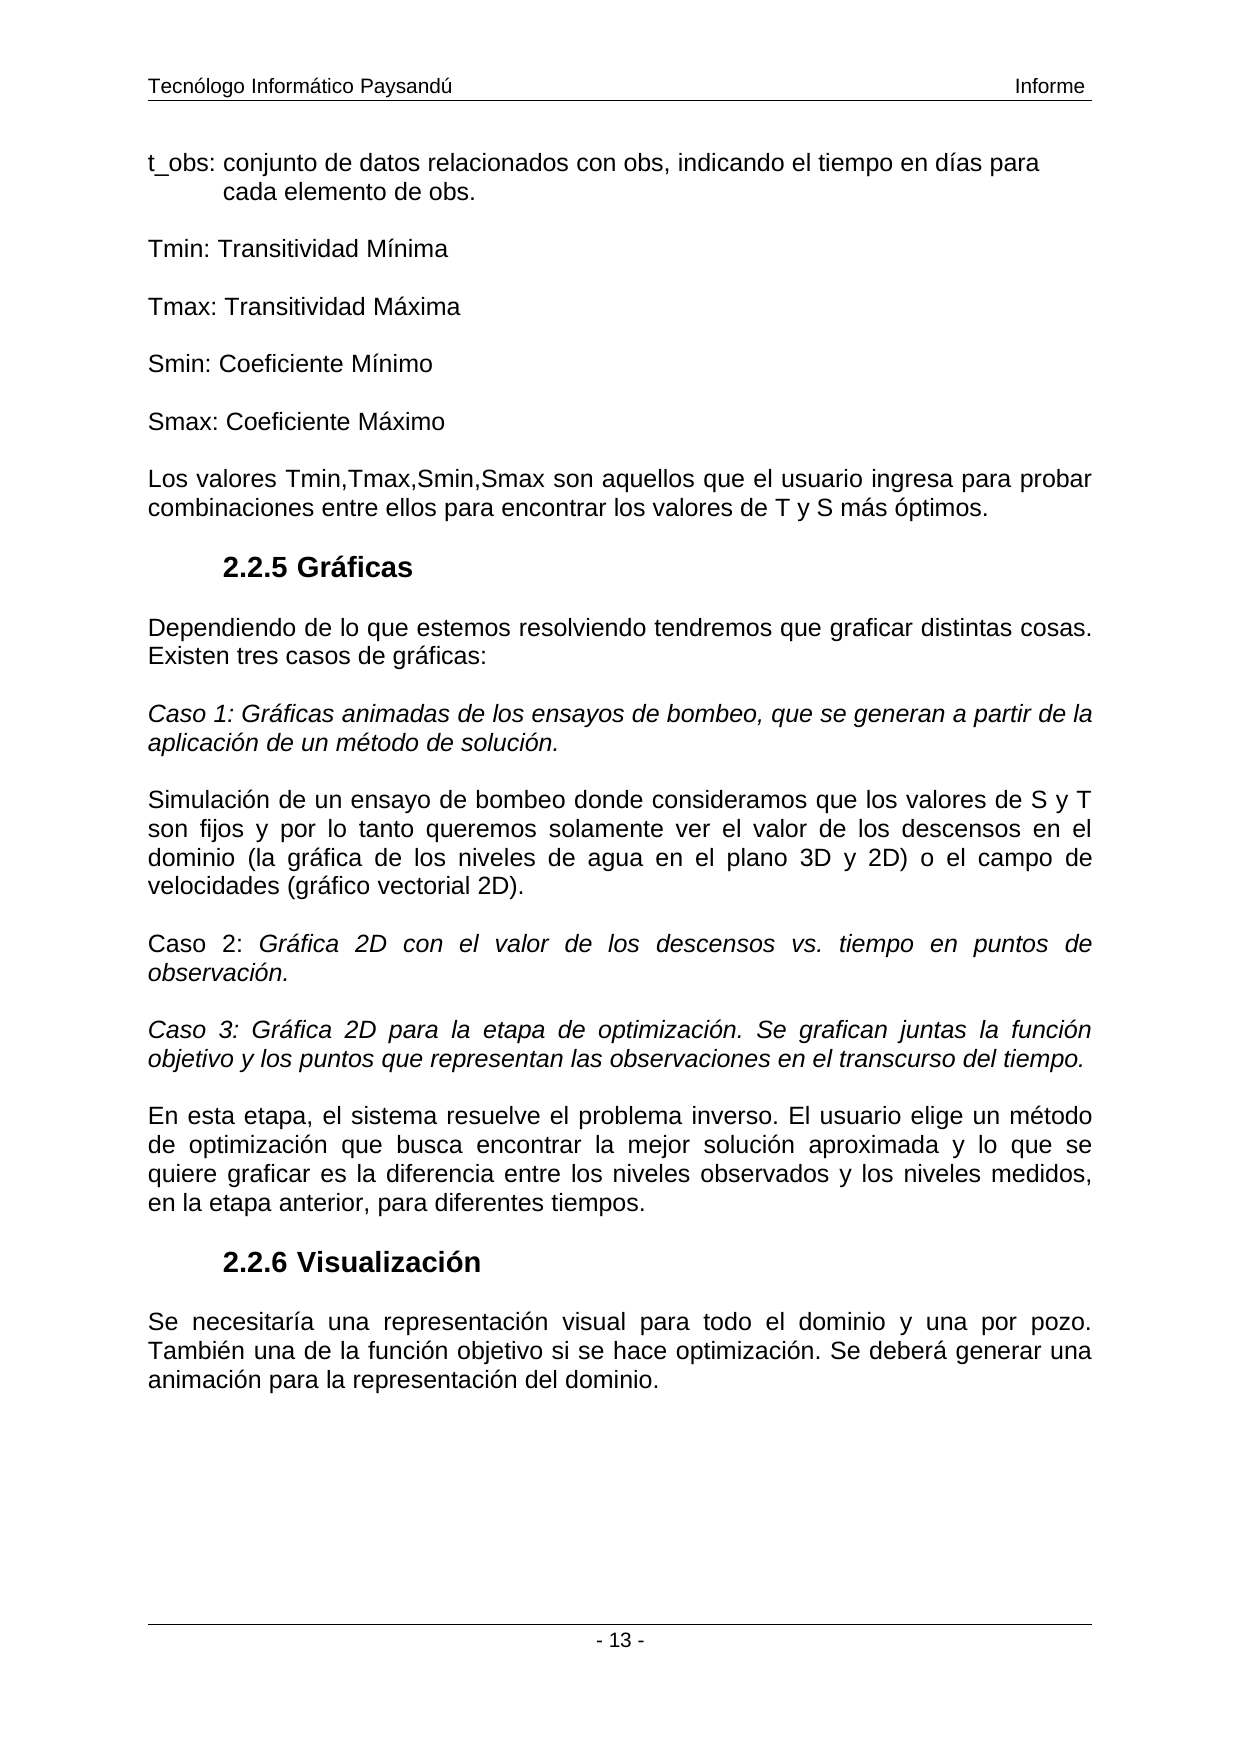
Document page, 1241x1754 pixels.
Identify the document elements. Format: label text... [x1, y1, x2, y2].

subtitle Gráficas [223, 550, 1092, 584]
text Dependiendo de lo que estemos resolviendo tendremos que graficar distintas cosas. Existen tres casos de gráficas: [148, 612, 1092, 670]
text Caso 2: Gráfica 2D con el valor de los descensos vs. tiempo en puntos de observación. [148, 929, 1092, 986]
text Se necesitaría una representación visual para todo el dominio y una por pozo. También una de la función objetivo si se hace optimización. Se deberá generar una animación para la representación del dominio. [148, 1307, 1092, 1393]
text cada elemento de obs. [148, 176, 1092, 205]
subtitle Visualización [223, 1245, 1092, 1278]
text Tmax: Transitividad Máxima [148, 291, 1092, 320]
text Caso 1: Gráficas animadas de los ensayos de bombeo, que se generan a partir de la aplicación de un método de solución. [148, 699, 1092, 756]
text Caso 3: Gráfica 2D para la etapa de optimización. Se grafican juntas la función objetivo y los puntos que representan las observaciones en el transcurso del tiempo. [148, 1015, 1092, 1072]
text Simulación de un ensayo de bombeo donde consideramos que los valores de S y T son fijos y por lo tanto queremos solamente ver el valor de los descensos en el dominio (la gráfica de los niveles de agua en el plano 3D y 2D) o el campo de velocidades (gráfico vectorial 2D). [148, 785, 1092, 900]
text Los valores Tmin,Tmax,Smin,Smax son aquellos que el usuario ingresa para probar combinaciones entre ellos para encontrar los valores de T y S más óptimos. [148, 464, 1092, 521]
text Smax: Coeficiente Máximo [148, 406, 1092, 435]
text En esta etapa, el sistema resuelve el problema inverso. El usuario elige un método de optimización que busca encontrar la mejor solución aproximada y lo que se quiere graficar es la diferencia entre los niveles observados y los niveles medidos, en la etapa anterior, para diferentes tiempos. [148, 1101, 1092, 1216]
text t_obs: conjunto de datos relacionados con obs, indicando el tiempo en días para [148, 148, 1092, 176]
text Smin: Coeficiente Mínimo [148, 349, 1092, 378]
text Tmin: Transitividad Mínima [148, 234, 1092, 263]
